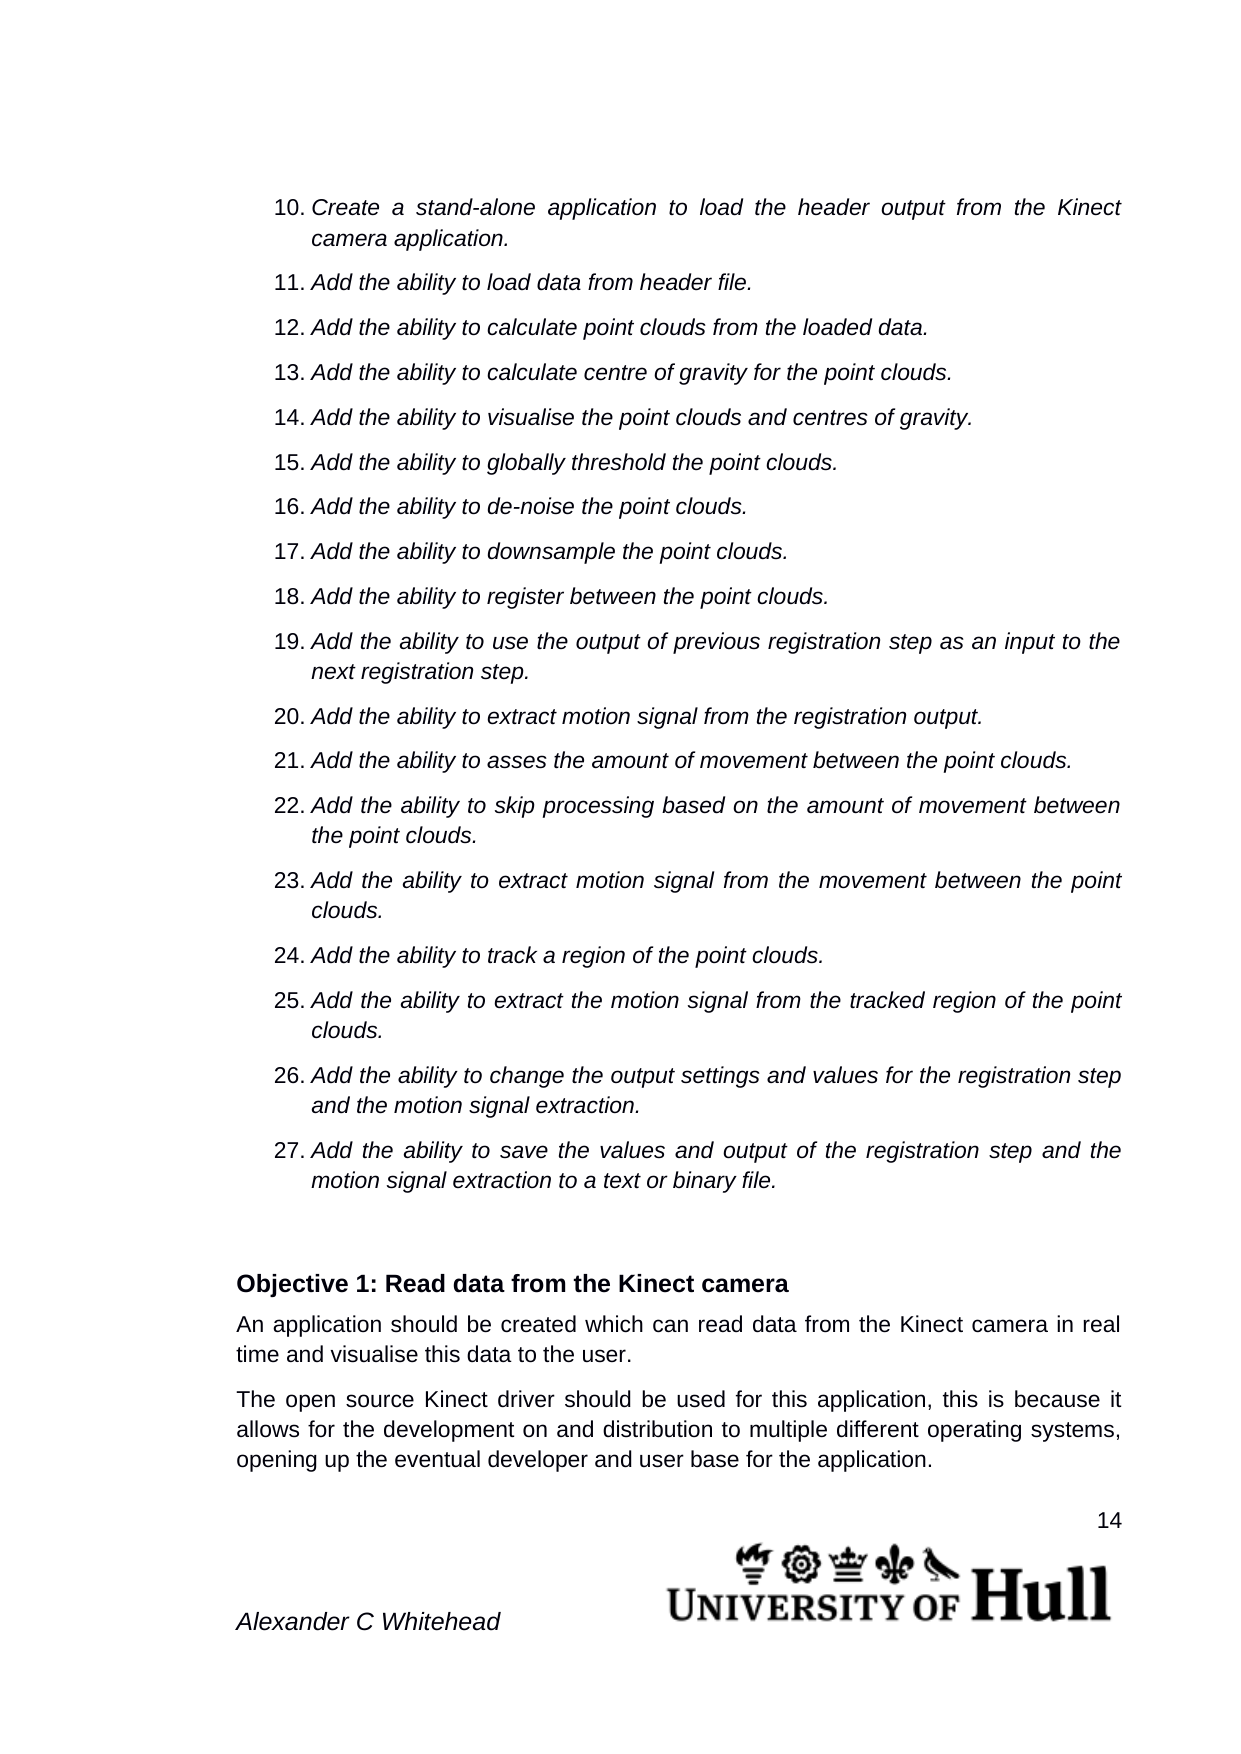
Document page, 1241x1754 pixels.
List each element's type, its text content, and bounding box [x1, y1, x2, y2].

subtitle Objective 1: Read data from the Kinect camera [236, 1269, 1122, 1298]
list Add the ability to load data from header file. [274, 269, 1122, 296]
picture [660, 1533, 1120, 1631]
list Add the ability to extract motion signal from the movement between the point clouds. [274, 867, 1122, 924]
list Add the ability to use the output of previous registration step as an input to the next registration step. [274, 628, 1122, 684]
list Add the ability to skip processing based on the amount of movement between the point clouds. [274, 792, 1122, 849]
list Add the ability to change the output settings and values for the registration step and the motion signal extraction. [274, 1062, 1122, 1119]
list Add the ability to visualise the point clouds and centres of gravity. [274, 404, 1122, 430]
text An application should be created which can read data from the Kinect camera in real time and visualise this data to the user. [236, 1311, 1122, 1367]
list Add the ability to de-noise the point clouds. [274, 493, 1122, 520]
list Add the ability to calculate point clouds from the loaded data. [274, 314, 1122, 341]
text The open source Kinect driver should be used for this application, this is because it allows for the development on and distribution to multiple different operating systems, opening up the eventual developer and user base for the application. [236, 1386, 1122, 1472]
list Add the ability to track a region of the point clouds. [274, 942, 1122, 969]
list Add the ability to globally threshold the point clouds. [274, 448, 1122, 475]
list Create a stand-alone application to load the header output from the Kinect camera application. [274, 194, 1122, 251]
list Add the ability to extract the motion signal from the tracked region of the point clouds. [274, 987, 1122, 1044]
list Add the ability to extract motion signal from the registration output. [274, 703, 1122, 729]
list Add the ability to calculate centre of gravity for the point clouds. [274, 359, 1122, 385]
list Add the ability to asses the amount of movement between the point clouds. [274, 747, 1122, 774]
list Add the ability to register between the point clouds. [274, 583, 1122, 609]
list Add the ability to save the values and output of the registration step and the motion signal extraction to a text or binary file. [274, 1137, 1122, 1194]
list Add the ability to downsample the point clouds. [274, 538, 1122, 564]
